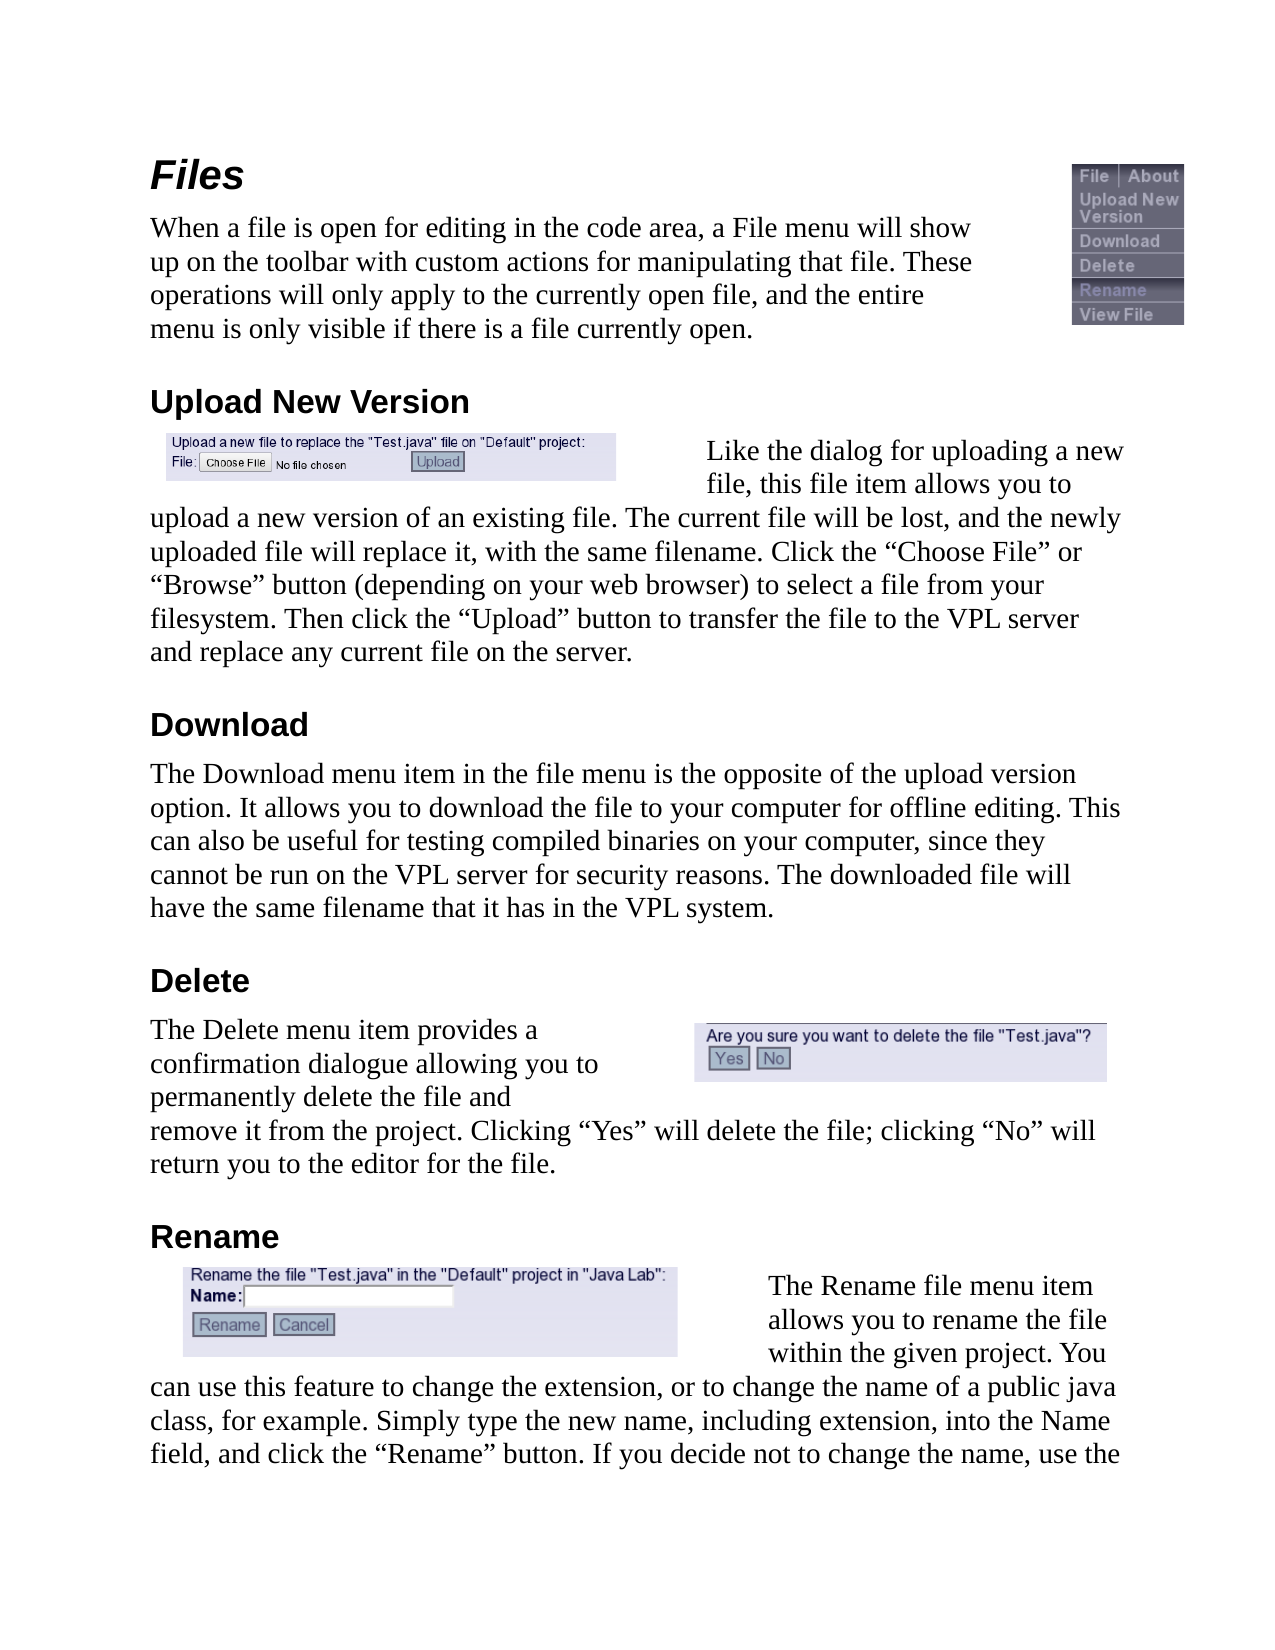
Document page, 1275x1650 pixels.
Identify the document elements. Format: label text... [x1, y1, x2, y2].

subtitle Files [150, 150, 1125, 198]
subtitle Upload New Version [150, 382, 1125, 421]
text The Delete menu item provides a confirmation dialogue allowing you to permanently delete the file and remove it from the project. Clicking “Yes” will delete the file; clicking “No” will return you to the editor for the file. [150, 1012, 1125, 1180]
subtitle Delete [150, 961, 1125, 1000]
text The Rename file menu item allows you to rename the file within the given project. You can use this feature to change the extension, or to change the name of a public java class, for example. Simply type the new name, including extension, into the Name field, and click the “Rename” button. If you decide not to change the name, use the [150, 1268, 1125, 1470]
picture [182, 1267, 678, 1357]
picture [1071, 164, 1185, 325]
text Like the dialog for uploading a new file, this file item allows you to upload a new version of an existing file. The current file will be lost, and the newly uploaded file will replace it, with the same filename. Click the “Choose File” or “Browse” button (depending on your web browser) to select a file from your filesystem. Then click the “Upload” button to transfer the file to the VPL server and replace any current file on the server. [150, 433, 1125, 668]
subtitle Rename [150, 1218, 1125, 1256]
text When a file is open for editing in the code area, a File menu will show up on the toolbar with custom actions for manipulating that file. These operations will only apply to the currently open file, and the entire menu is only visible if there is a file currently open. [150, 210, 1125, 344]
subtitle Download [150, 705, 1125, 744]
text The Download menu item in the file menu is the opposite of the upload version option. It allows you to download the file to your computer for offline editing. This can also be useful for testing compiled binaries on your computer, since they cannot be run on the VPL server for security reasons. The downloaded file will have the same filename that it has in the VPL system. [150, 756, 1125, 924]
picture [694, 1023, 1107, 1082]
picture [166, 433, 617, 481]
